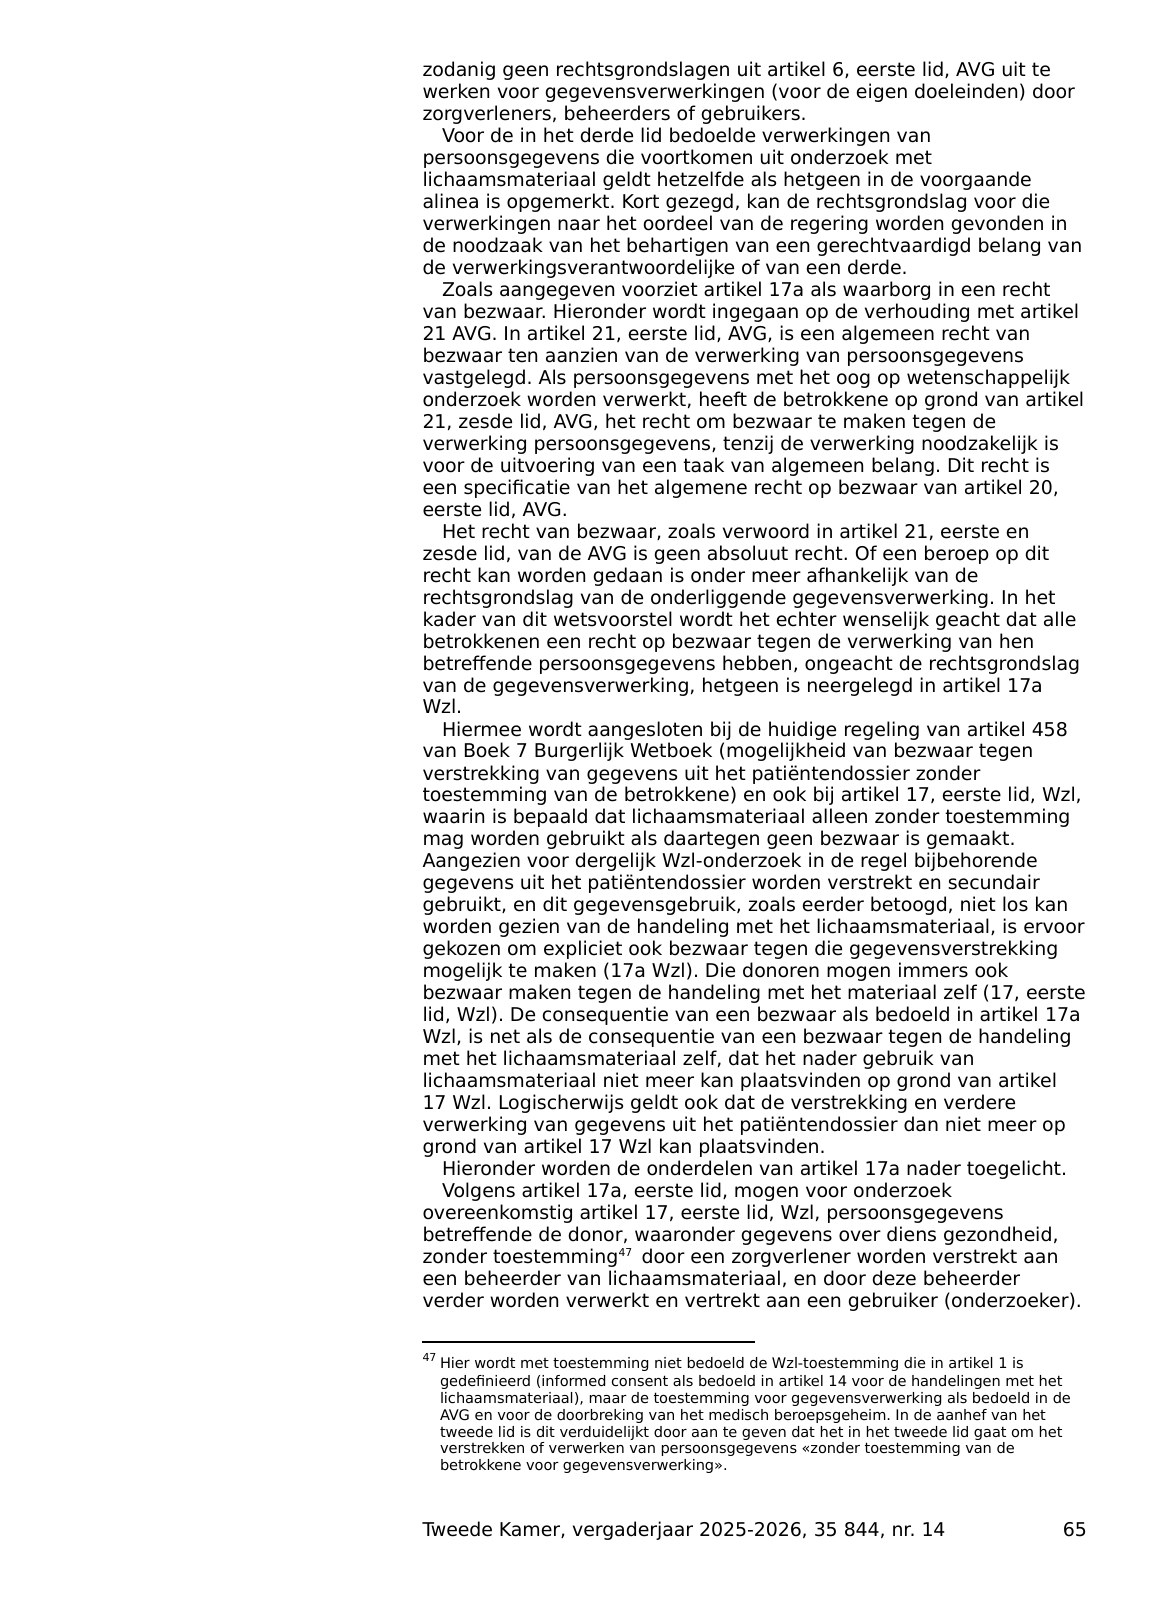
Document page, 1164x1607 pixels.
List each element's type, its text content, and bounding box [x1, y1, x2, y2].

text Zoals aangegeven voorziet artikel 17a als waarborg in een recht van bezwaar. Hieronder wordt ingegaan op de verhouding met artikel 21 AVG. In artikel 21, eerste lid, AVG, is een algemeen recht van bezwaar ten aanzien van de verwerking van persoonsgegevens vastgelegd. Als persoonsgegevens met het oog op wetenschappelijk onderzoek worden verwerkt, heeft de betrokkene op grond van artikel 21, zesde lid, AVG, het recht om bezwaar te maken tegen de verwerking persoonsgegevens, tenzij de verwerking noodzakelijk is voor de uitvoering van een taak van algemeen belang. Dit recht is een specificatie van het algemene recht op bezwaar van artikel 20, eerste lid, AVG. [422, 279, 1087, 521]
text Voor de in het derde lid bedoelde verwerkingen van persoonsgegevens die voortkomen uit onderzoek met lichaamsmateriaal geldt hetzelfde als hetgeen in de voorgaande alinea is opgemerkt. Kort gezegd, kan de rechtsgrondslag voor die verwerkingen naar het oordeel van de regering worden gevonden in de noodzaak van het behartigen van een gerechtvaardigd belang van de verwerkingsverantwoordelijke of van een derde. [422, 125, 1087, 279]
text Hier wordt met toestemming niet bedoeld de Wzl-toestemming die in artikel 1 is gedefinieerd (informed consent als bedoeld in artikel 14 voor de handelingen met het lichaamsmateriaal), maar de toestemming voor gegevensverwerking als bedoeld in de AVG en voor de doorbreking van het medisch beroepsgeheim. In de aanhef van het tweede lid is dit verduidelijkt door aan te geven dat het in het tweede lid gaat om het verstrekken of verwerken van persoonsgegevens «zonder toestemming van de betrokkene voor gegevensverwerking». [422, 1351, 1087, 1474]
text Hiermee wordt aangesloten bij de huidige regeling van artikel 458 van Boek 7 Burgerlijk Wetboek (mogelijkheid van bezwaar tegen verstrekking van gegevens uit het patiëntendossier zonder toestemming van de betrokkene) en ook bij artikel 17, eerste lid, Wzl, waarin is bepaald dat lichaamsmateriaal alleen zonder toestemming mag worden gebruikt als daartegen geen bezwaar is gemaakt. Aangezien voor dergelijk Wzl-onderzoek in de regel bijbehorende gegevens uit het patiëntendossier worden verstrekt en secundair gebruikt, en dit gegevensgebruik, zoals eerder betoogd, niet los kan worden gezien van de handeling met het lichaamsmateriaal, is ervoor gekozen om expliciet ook bezwaar tegen die gegevensverstrekking mogelijk te maken (17a Wzl). Die donoren mogen immers ook bezwaar maken tegen de handeling met het materiaal zelf (17, eerste lid, Wzl). De consequentie van een bezwaar als bedoeld in artikel 17a Wzl, is net als de consequentie van een bezwaar tegen de handeling met het lichaamsmateriaal zelf, dat het nader gebruik van lichaamsmateriaal niet meer kan plaatsvinden op grond van artikel 17 Wzl. Logischerwijs geldt ook dat de verstrekking en verdere verwerking van gegevens uit het patiëntendossier dan niet meer op grond van artikel 17 Wzl kan plaatsvinden. [422, 718, 1087, 1158]
text Hieronder worden de onderdelen van artikel 17a nader toegelicht. [422, 1158, 1087, 1180]
text zodanig geen rechtsgrondslagen uit artikel 6, eerste lid, AVG uit te werken voor gegevensverwerkingen (voor de eigen doeleinden) door zorgverleners, beheerders of gebruikers. [422, 59, 1087, 125]
text Volgens artikel 17a, eerste lid, mogen voor onderzoek overeenkomstig artikel 17, eerste lid, Wzl, persoonsgegevens betreffende de donor, waaronder gegevens over diens gezondheid, zonder toestemming door een zorgverlener worden verstrekt aan een beheerder van lichaamsmateriaal, en door deze beheerder verder worden verwerkt en vertrekt aan een gebruiker (onderzoeker). [422, 1180, 1087, 1312]
text Het recht van bezwaar, zoals verwoord in artikel 21, eerste en zesde lid, van de AVG is geen absoluut recht. Of een beroep op dit recht kan worden gedaan is onder meer afhankelijk van de rechtsgrondslag van de onderliggende gegevensverwerking. In het kader van dit wetsvoorstel wordt het echter wenselijk geacht dat alle betrokkenen een recht op bezwaar tegen de verwerking van hen betreffende persoonsgegevens hebben, ongeacht de rechtsgrondslag van de gegevensverwerking, hetgeen is neergelegd in artikel 17a Wzl. [422, 521, 1087, 718]
